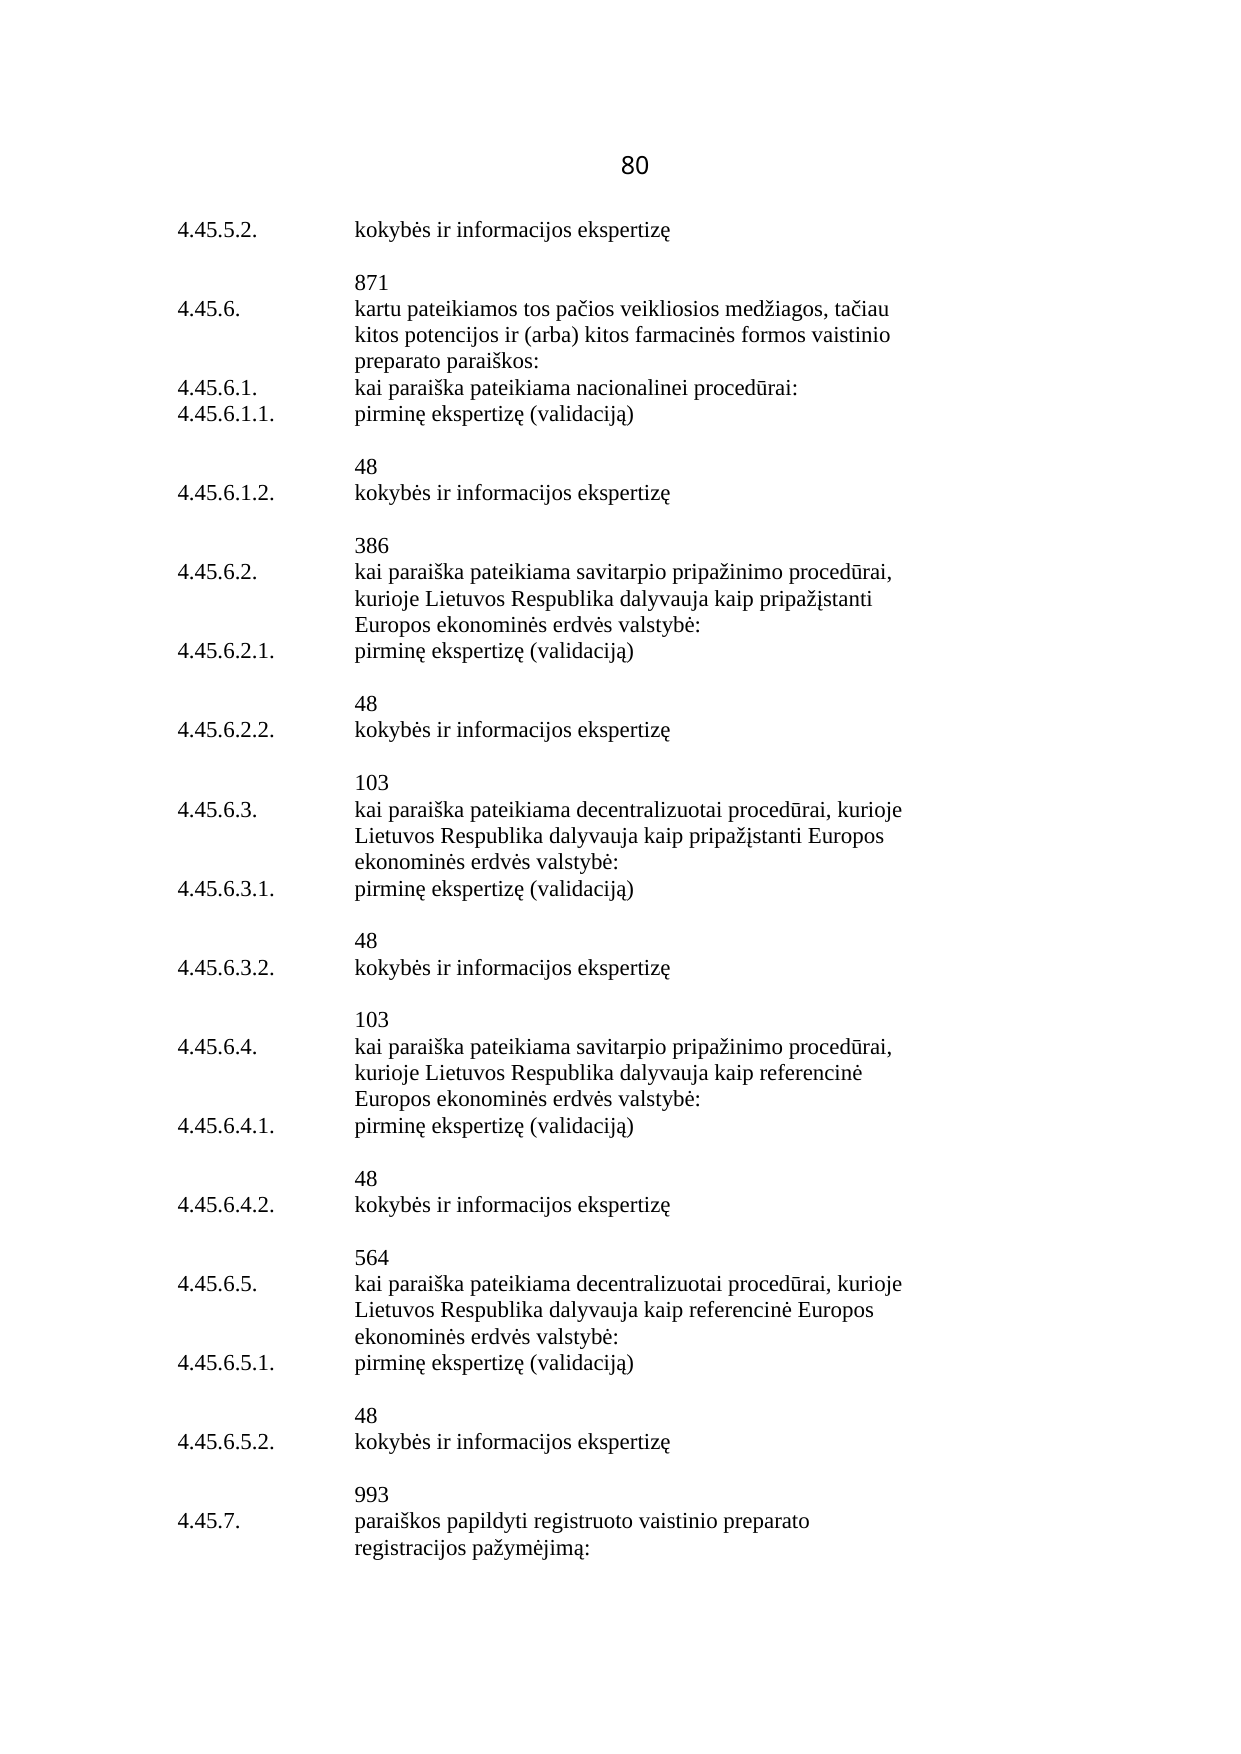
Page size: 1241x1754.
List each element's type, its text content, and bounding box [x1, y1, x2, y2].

text kitos potencijos ir (arba) kitos farmacinės formos vaistinio [354, 321, 945, 348]
text ekonominės erdvės valstybė: [354, 1323, 945, 1349]
text 4.45.6.5. kai paraiška pateikiama decentralizuotai procedūrai, kurioje [177, 1270, 945, 1296]
text preparato paraiškos: [354, 348, 945, 374]
text 4.45.6.2. kai paraiška pateikiama savitarpio pripažinimo procedūrai, [177, 558, 945, 585]
text 4.45.6.4.2. kokybės ir informacijos ekspertizę 564 [177, 1191, 945, 1270]
text 4.45.6.5.1. pirminę ekspertizę (validaciją) 48 [177, 1349, 945, 1428]
text 4.45.6.3. kai paraiška pateikiama decentralizuotai procedūrai, kurioje [177, 796, 945, 822]
text registracijos pažymėjimą: [354, 1533, 945, 1560]
text 4.45.6.1.1. pirminę ekspertizę (validaciją) 48 [177, 400, 945, 479]
text Lietuvos Respublika dalyvauja kaip pripažįstanti Europos [354, 822, 945, 848]
text 4.45.5.2. kokybės ir informacijos ekspertizę 871 [177, 216, 945, 295]
text 4.45.6.1.2. kokybės ir informacijos ekspertizę 386 [177, 479, 945, 558]
text Europos ekonominės erdvės valstybė: [354, 611, 945, 637]
text kurioje Lietuvos Respublika dalyvauja kaip referencinė [354, 1059, 945, 1086]
text ekonominės erdvės valstybė: [354, 848, 945, 875]
text 4.45.6. kartu pateikiamos tos pačios veikliosios medžiagos, tačiau [177, 295, 945, 321]
text 4.45.6.3.2. kokybės ir informacijos ekspertizę 103 [177, 954, 945, 1033]
text 4.45.6.4.1. pirminę ekspertizę (validaciją) 48 [177, 1112, 945, 1191]
text 4.45.7. paraiškos papildyti registruoto vaistinio preparato [177, 1507, 945, 1533]
text 4.45.6.2.2. kokybės ir informacijos ekspertizę 103 [177, 717, 945, 796]
text Europos ekonominės erdvės valstybė: [354, 1086, 945, 1112]
text 4.45.6.5.2. kokybės ir informacijos ekspertizę 993 [177, 1428, 945, 1507]
text 4.45.6.4. kai paraiška pateikiama savitarpio pripažinimo procedūrai, [177, 1033, 945, 1059]
text kurioje Lietuvos Respublika dalyvauja kaip pripažįstanti [354, 585, 945, 611]
text Lietuvos Respublika dalyvauja kaip referencinė Europos [354, 1296, 945, 1323]
text 4.45.6.3.1. pirminę ekspertizę (validaciją) 48 [177, 875, 945, 954]
text 4.45.6.1. kai paraiška pateikiama nacionalinei procedūrai: [177, 374, 945, 400]
text 4.45.6.2.1. pirminę ekspertizę (validaciją) 48 [177, 637, 945, 717]
